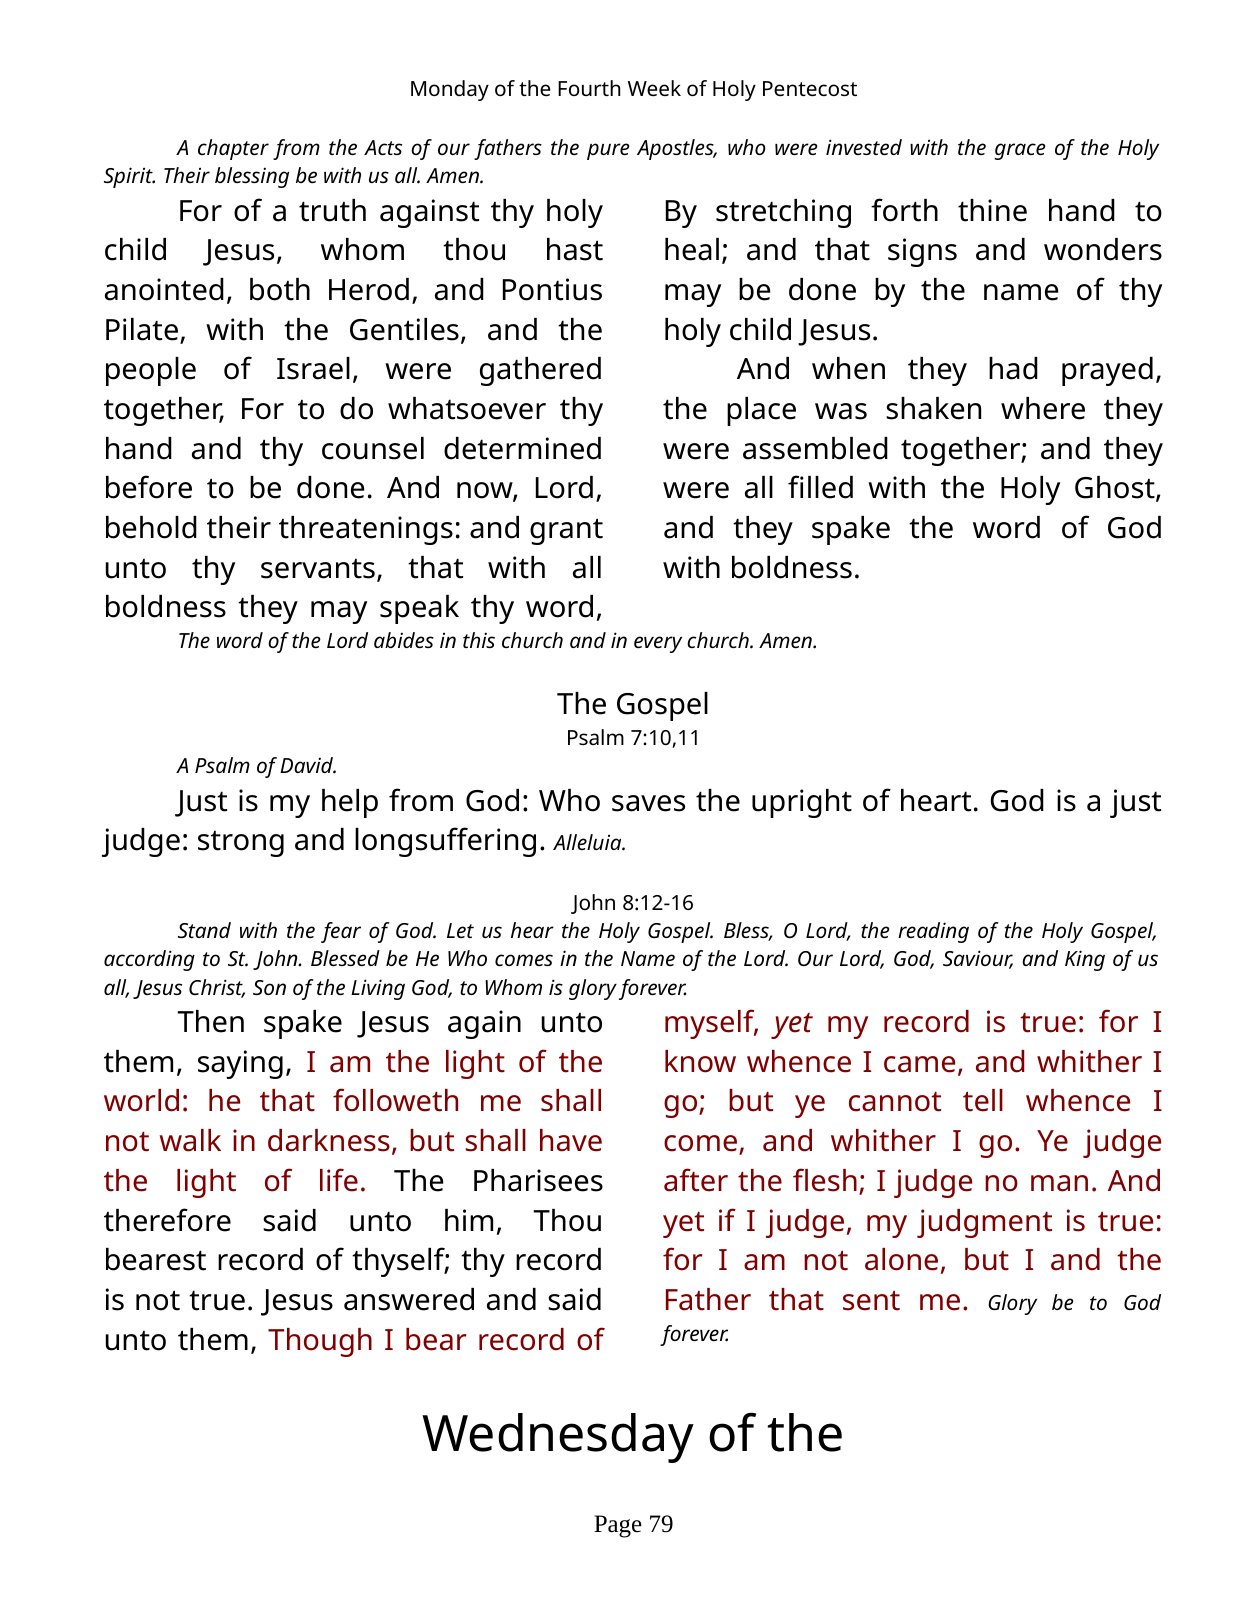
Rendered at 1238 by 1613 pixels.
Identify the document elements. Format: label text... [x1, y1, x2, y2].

text For of a truth against thy holy child Jesus, whom thou hast anointed, both Herod, and Pontius Pilate, with the Gentiles, and the people of Israel, were gathered together, For to do whatsoever thy hand and thy counsel determined before to be done. And now, Lord, behold their threatenings: and grant unto thy servants, that with all boldness they may speak thy word, [103, 190, 604, 626]
text Just is my help from God: Who saves the upright of heart. God is a just judge: strong and longsuffering. Alleluia. [103, 780, 1163, 859]
text The Gospel [103, 683, 1163, 723]
text Then spake Jesus again unto them, saying, I am the light of the world: he that followeth me shall not walk in darkness, but shall have the light of life. The Pharisees therefore said unto him, Thou bearest record of thyself; thy record is not true. Jesus answered and said unto them, Though I bear record of [103, 1001, 604, 1358]
text John 8:12-16 [103, 888, 1163, 916]
text Wednesday of the [103, 1398, 1163, 1466]
text Stand with the fear of God. Let us hear the Holy Gospel. Bless, O Lord, the reading of the Holy Gospel, according to St. John. Blessed be He Who comes in the Name of the Lord. Our Lord, God, Saviour, and King of us all, Jesus Christ, Son of the Living God, to Whom is glory forever. [103, 916, 1163, 1001]
text myself, yet my record is true: for I know whence I came, and whither I go; but ye cannot tell whence I come, and whither I go. Ye judge after the flesh; I judge no man. And yet if I judge, my judgment is true: for I am not alone, but I and the Father that sent me. Glory be to God forever. [663, 1001, 1163, 1347]
text By stretching forth thine hand to heal; and that signs and wonders may be done by the name of thy holy child Jesus. [663, 190, 1163, 348]
text A Psalm of David. [103, 751, 1163, 780]
text And when they had prayed, the place was shaken where they were assembled together; and they were all filled with the Holy Ghost, and they spake the word of God with boldness. [663, 348, 1163, 587]
text A chapter from the Acts of our fathers the pure Apostles, who were invested with the grace of the Holy Spirit. Their blessing be with us all. Amen. [103, 133, 1163, 190]
text The word of the Lord abides in this church and in every church. Amen. [103, 626, 1163, 655]
text Monday of the Fourth Week of Holy Pentecost [102, 74, 1165, 102]
text Psalm 7:10,11 [103, 723, 1163, 751]
